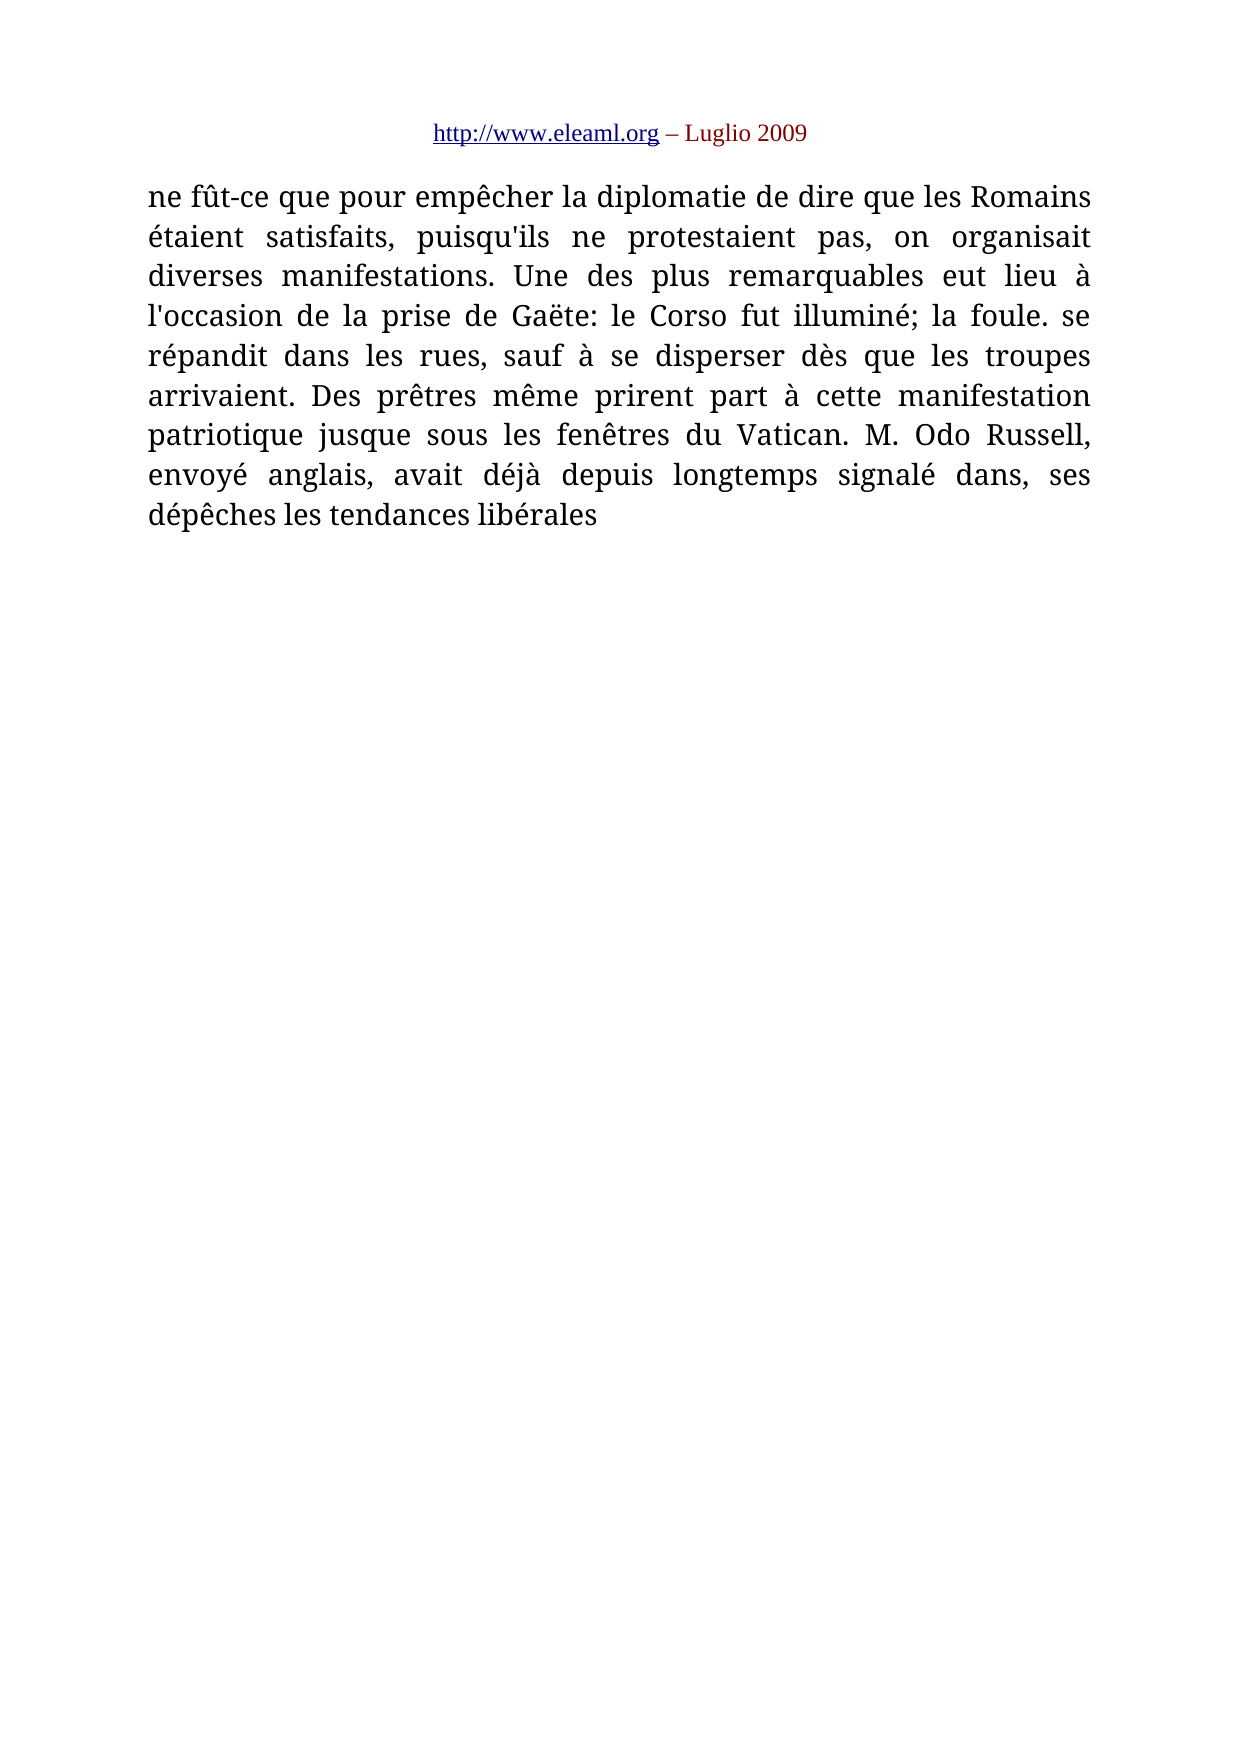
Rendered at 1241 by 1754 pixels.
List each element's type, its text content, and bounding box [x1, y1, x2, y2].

text ne fût-ce que pour empêcher la diplomatie de dire que les Romains étaient satisfaits, puisqu'ils ne protestaient pas, on organisait diverses manifestations. Une des plus remarquables eut lieu à l'occasion de la prise de Gaëte: le Corso fut illuminé; la foule. se répandit dans les rues, sauf à se disperser dès que les troupes arrivaient. Des prêtres même prirent part à cette manifestation patriotique jusque sous les fenêtres du Vatican. M. Odo Russell, envoyé anglais, avait déjà depuis longtemps signalé dans, ses dépêches les tendances libérales [148, 176, 1093, 533]
